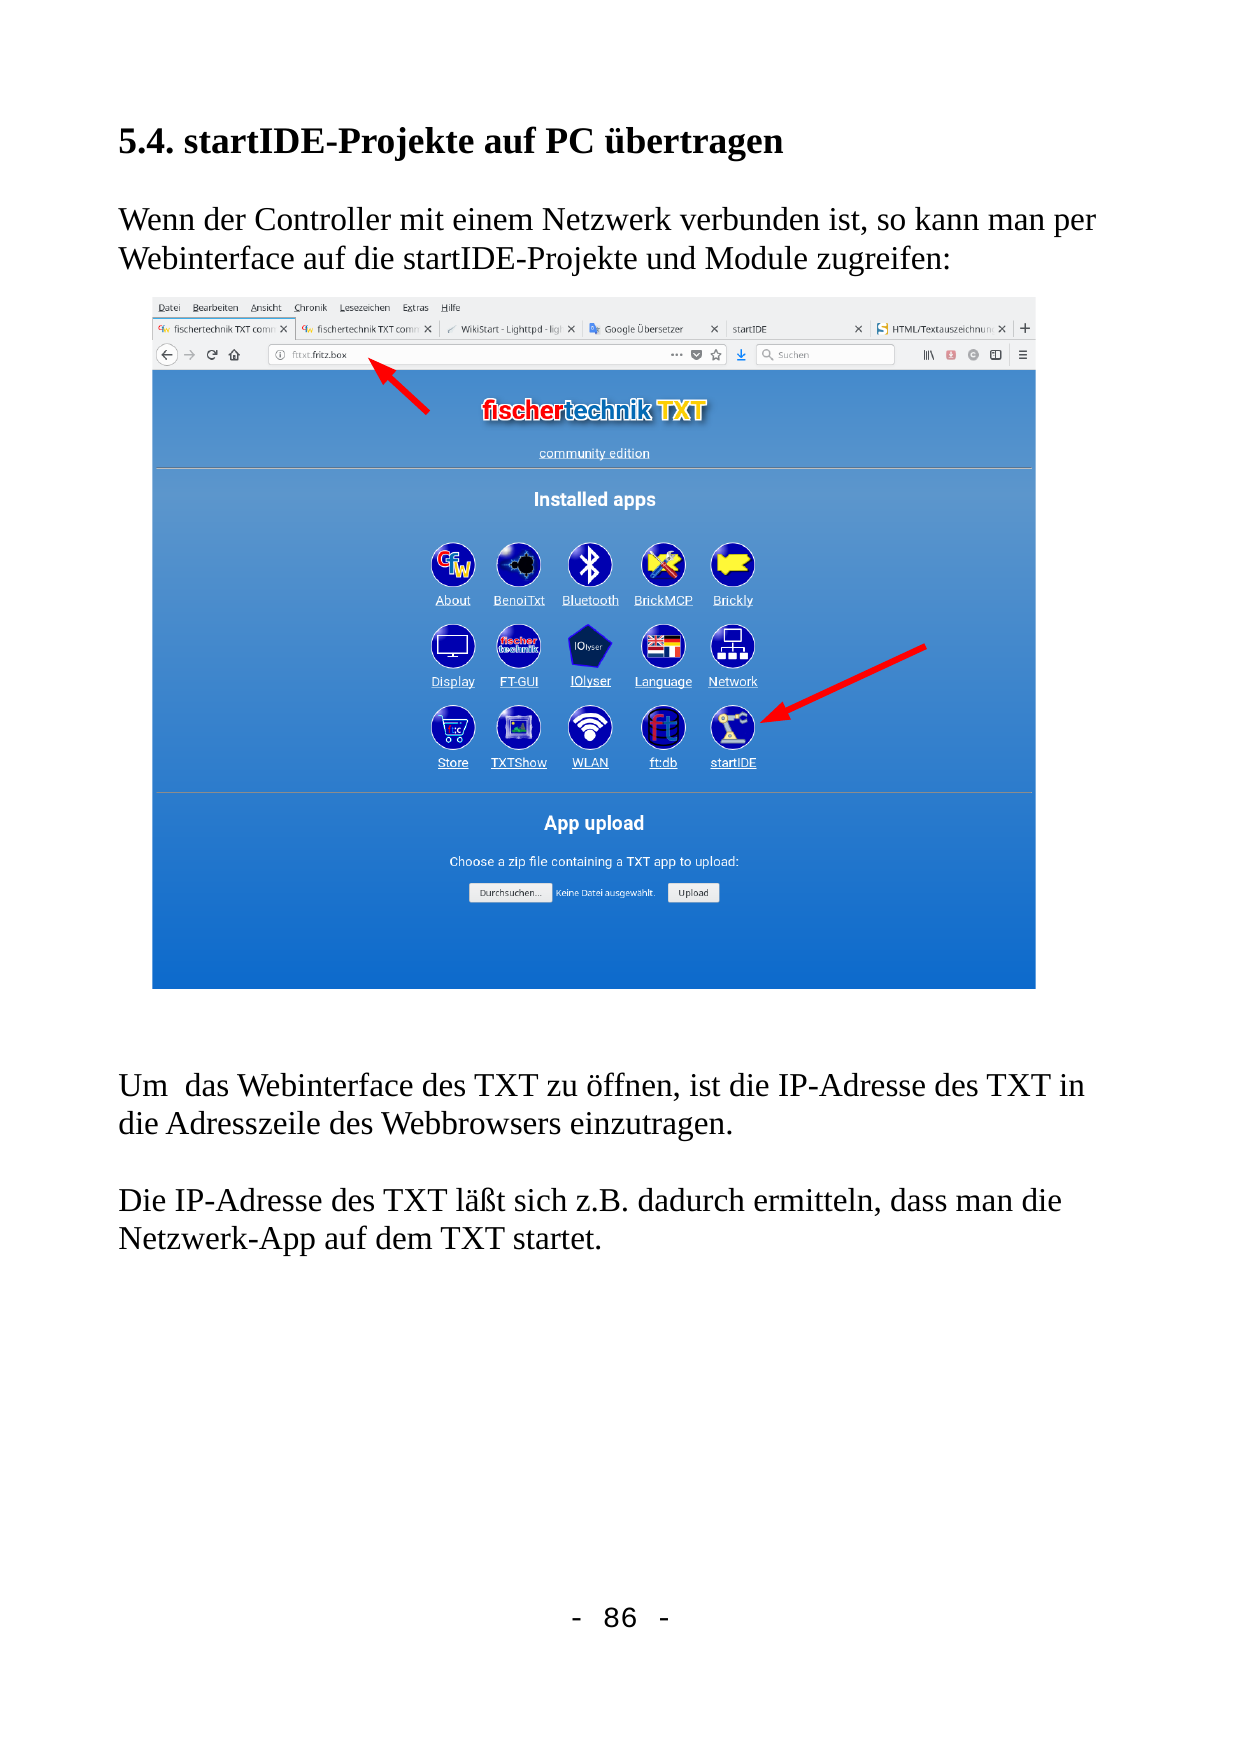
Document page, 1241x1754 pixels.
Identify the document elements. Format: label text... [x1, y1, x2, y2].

picture [152, 297, 1036, 989]
text Die IP-Adresse des TXT läßt sich z.B. dadurch ermitteln, dass man die Netzwerk-App auf dem TXT startet. [118, 1180, 1122, 1257]
text 5.4. startIDE-Projekte auf PC übertragen [118, 118, 1122, 161]
text Wenn der Controller mit einem Netzwerk verbunden ist, so kann man per Webinterface auf die startIDE-Projekte und Module zugreifen: [118, 199, 1122, 276]
text Um das Webinterface des TXT zu öffnen, ist die IP-Adresse des TXT in die Adresszeile des Webbrowsers einzutragen. [118, 1065, 1122, 1142]
